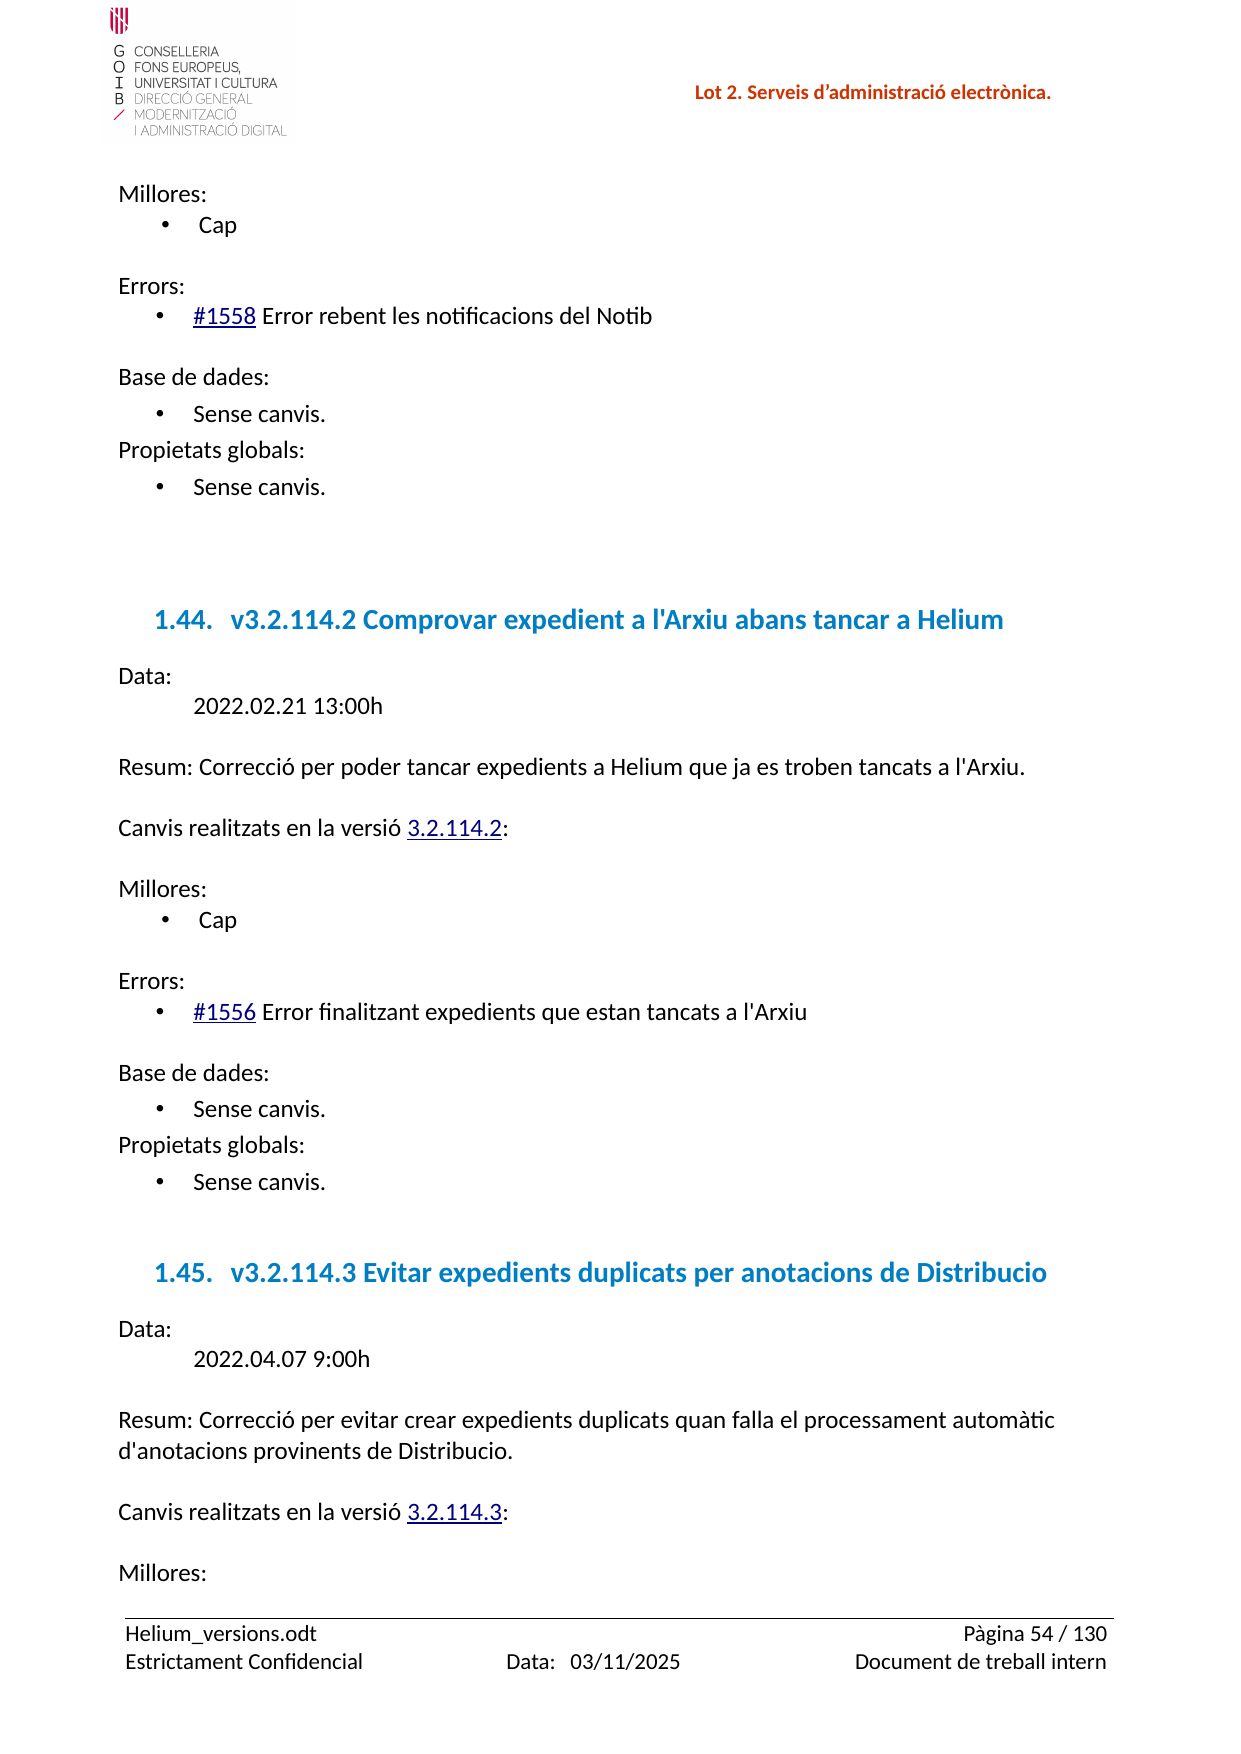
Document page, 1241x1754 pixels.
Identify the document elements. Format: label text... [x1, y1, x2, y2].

text 2022.04.07 9:00h [118, 1343, 1122, 1374]
list Sense canvis. [156, 1166, 1122, 1197]
text Millores: [118, 874, 1122, 904]
text Base de dades: [118, 1057, 1122, 1087]
text Errors: [118, 965, 1122, 996]
text Errors: [118, 270, 1122, 300]
text Base de dades: [118, 361, 1122, 392]
text Canvis realitzats en la versió 3.2.114.2: [118, 813, 1122, 843]
subtitle v3.2.114.3 Evitar expedients duplicats per anotacions de Distribucio [153, 1254, 1122, 1289]
text Data: [118, 1313, 1122, 1343]
text Propietats globals: [118, 1130, 1122, 1160]
text Millores: [118, 178, 1122, 209]
list Sense canvis. [156, 1093, 1122, 1124]
list Cap [161, 904, 1122, 935]
text Data: [118, 660, 1122, 691]
picture [100, 0, 297, 144]
list #1556 Error finalitzant expedients que estan tancats a l'Arxiu [156, 996, 1122, 1026]
subtitle v3.2.114.2 Comprovar expedient a l'Arxiu abans tancar a Helium [153, 601, 1122, 636]
text 2022.02.21 13:00h [118, 691, 1122, 721]
text Millores: [118, 1557, 1122, 1588]
list Sense canvis. [156, 398, 1122, 428]
list Sense canvis. [156, 471, 1122, 501]
list Cap [161, 209, 1122, 239]
text Propietats globals: [118, 434, 1122, 465]
text Resum: Correcció per evitar crear expedients duplicats quan falla el processament automàtic d'anotacions provinents de Distribucio. [118, 1404, 1122, 1466]
text Canvis realitzats en la versió 3.2.114.3: [118, 1496, 1122, 1527]
list #1558 Error rebent les notificacions del Notib [156, 300, 1122, 331]
text Resum: Correcció per poder tancar expedients a Helium que ja es troben tancats a l'Arxiu. [118, 752, 1122, 782]
